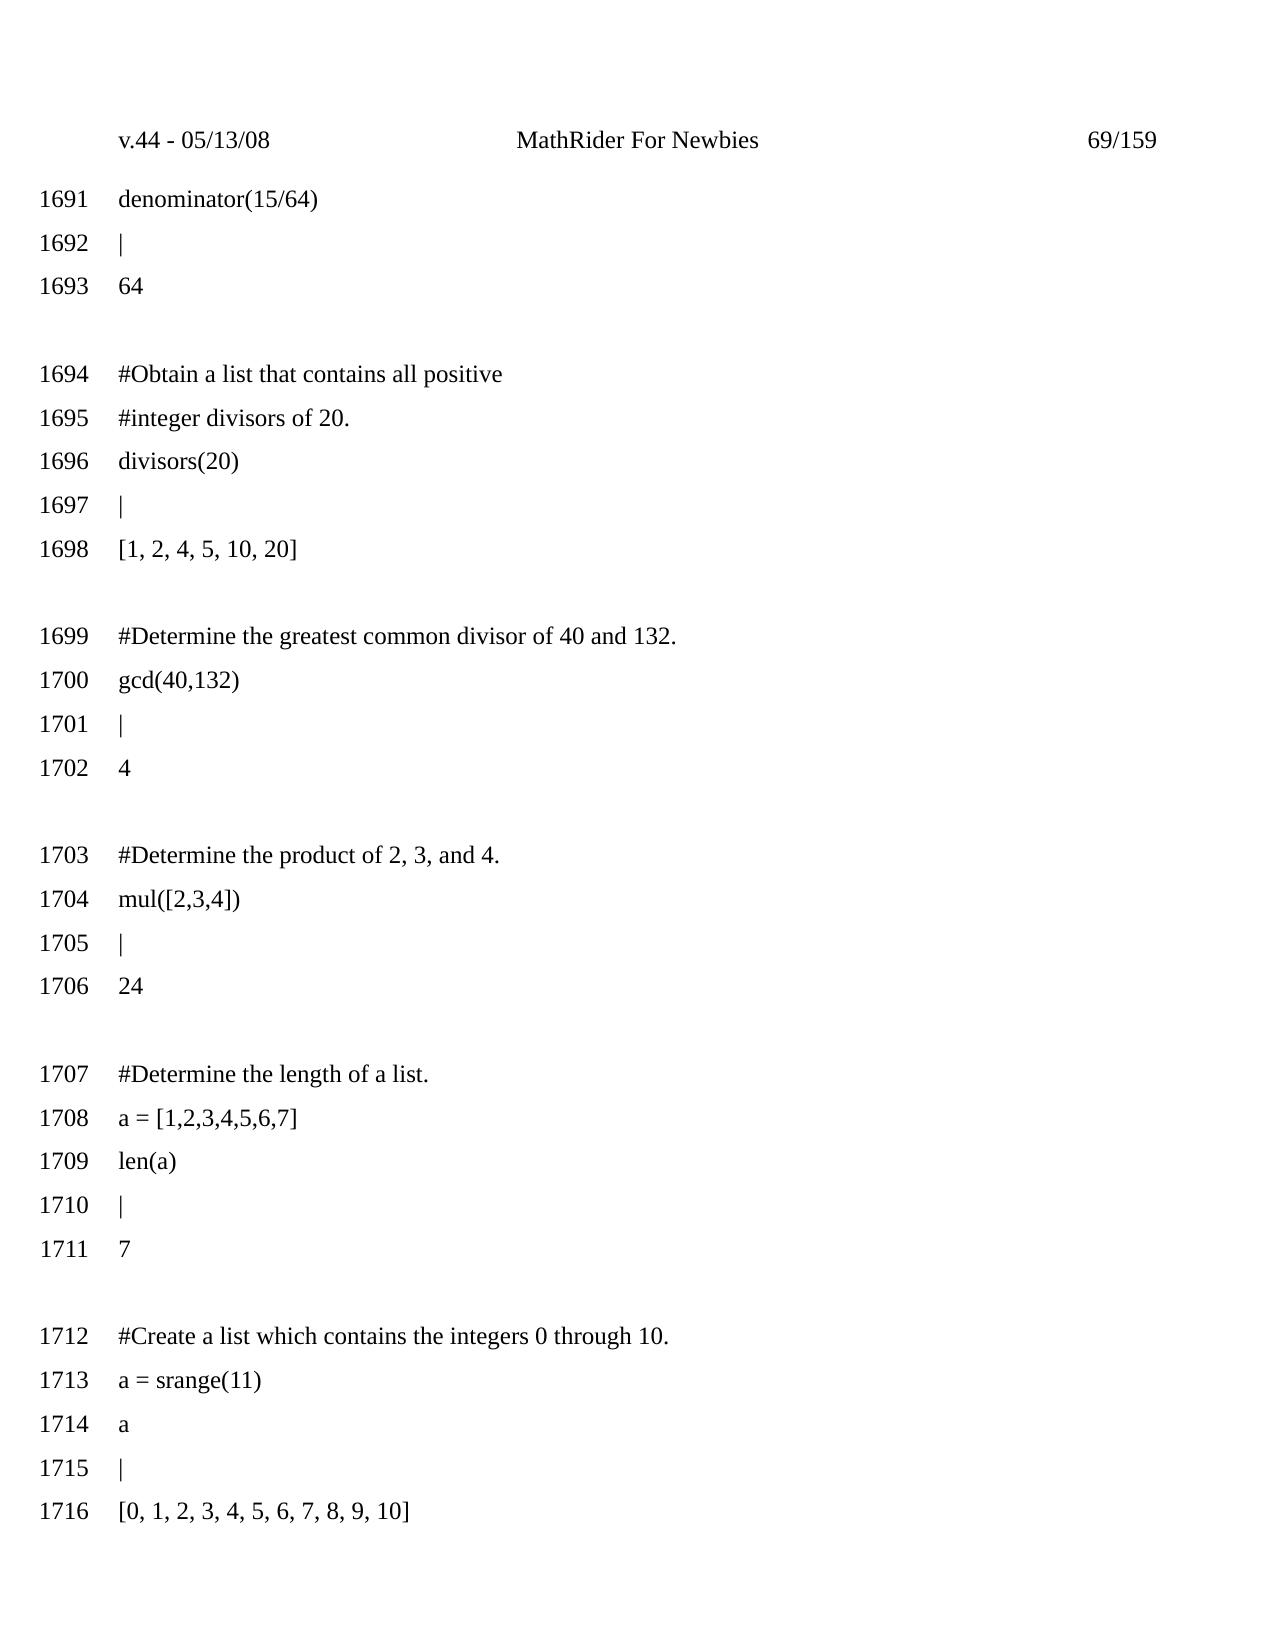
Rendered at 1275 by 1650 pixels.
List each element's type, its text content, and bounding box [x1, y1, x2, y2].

text mul([2,3,4]) [118, 884, 1157, 913]
text 64 [118, 271, 1157, 300]
text #Obtain a list that contains all positive [118, 359, 1157, 388]
text divisors(20) [118, 446, 1157, 475]
text len(a) [118, 1146, 1157, 1175]
text 24 [118, 971, 1157, 1000]
text | [118, 490, 1157, 519]
text | [118, 228, 1157, 256]
text #integer divisors of 20. [118, 403, 1157, 431]
text a [118, 1409, 1157, 1438]
text | [118, 1453, 1157, 1481]
text #Determine the product of 2, 3, and 4. [118, 840, 1157, 869]
text [1, 2, 4, 5, 10, 20] [118, 534, 1157, 563]
text gcd(40,132) [118, 665, 1157, 694]
text 7 [118, 1234, 1157, 1263]
text | [118, 709, 1157, 738]
text a = [1,2,3,4,5,6,7] [118, 1103, 1157, 1131]
text | [118, 1190, 1157, 1219]
text denominator(15/64) [118, 184, 1157, 213]
text a = srange(11) [118, 1365, 1157, 1394]
text #Determine the greatest common divisor of 40 and 132. [118, 621, 1157, 650]
text | [118, 928, 1157, 956]
text 4 [118, 753, 1157, 781]
text [0, 1, 2, 3, 4, 5, 6, 7, 8, 9, 10] [118, 1496, 1157, 1525]
text #Determine the length of a list. [118, 1059, 1157, 1088]
text #Create a list which contains the integers 0 through 10. [118, 1321, 1157, 1350]
